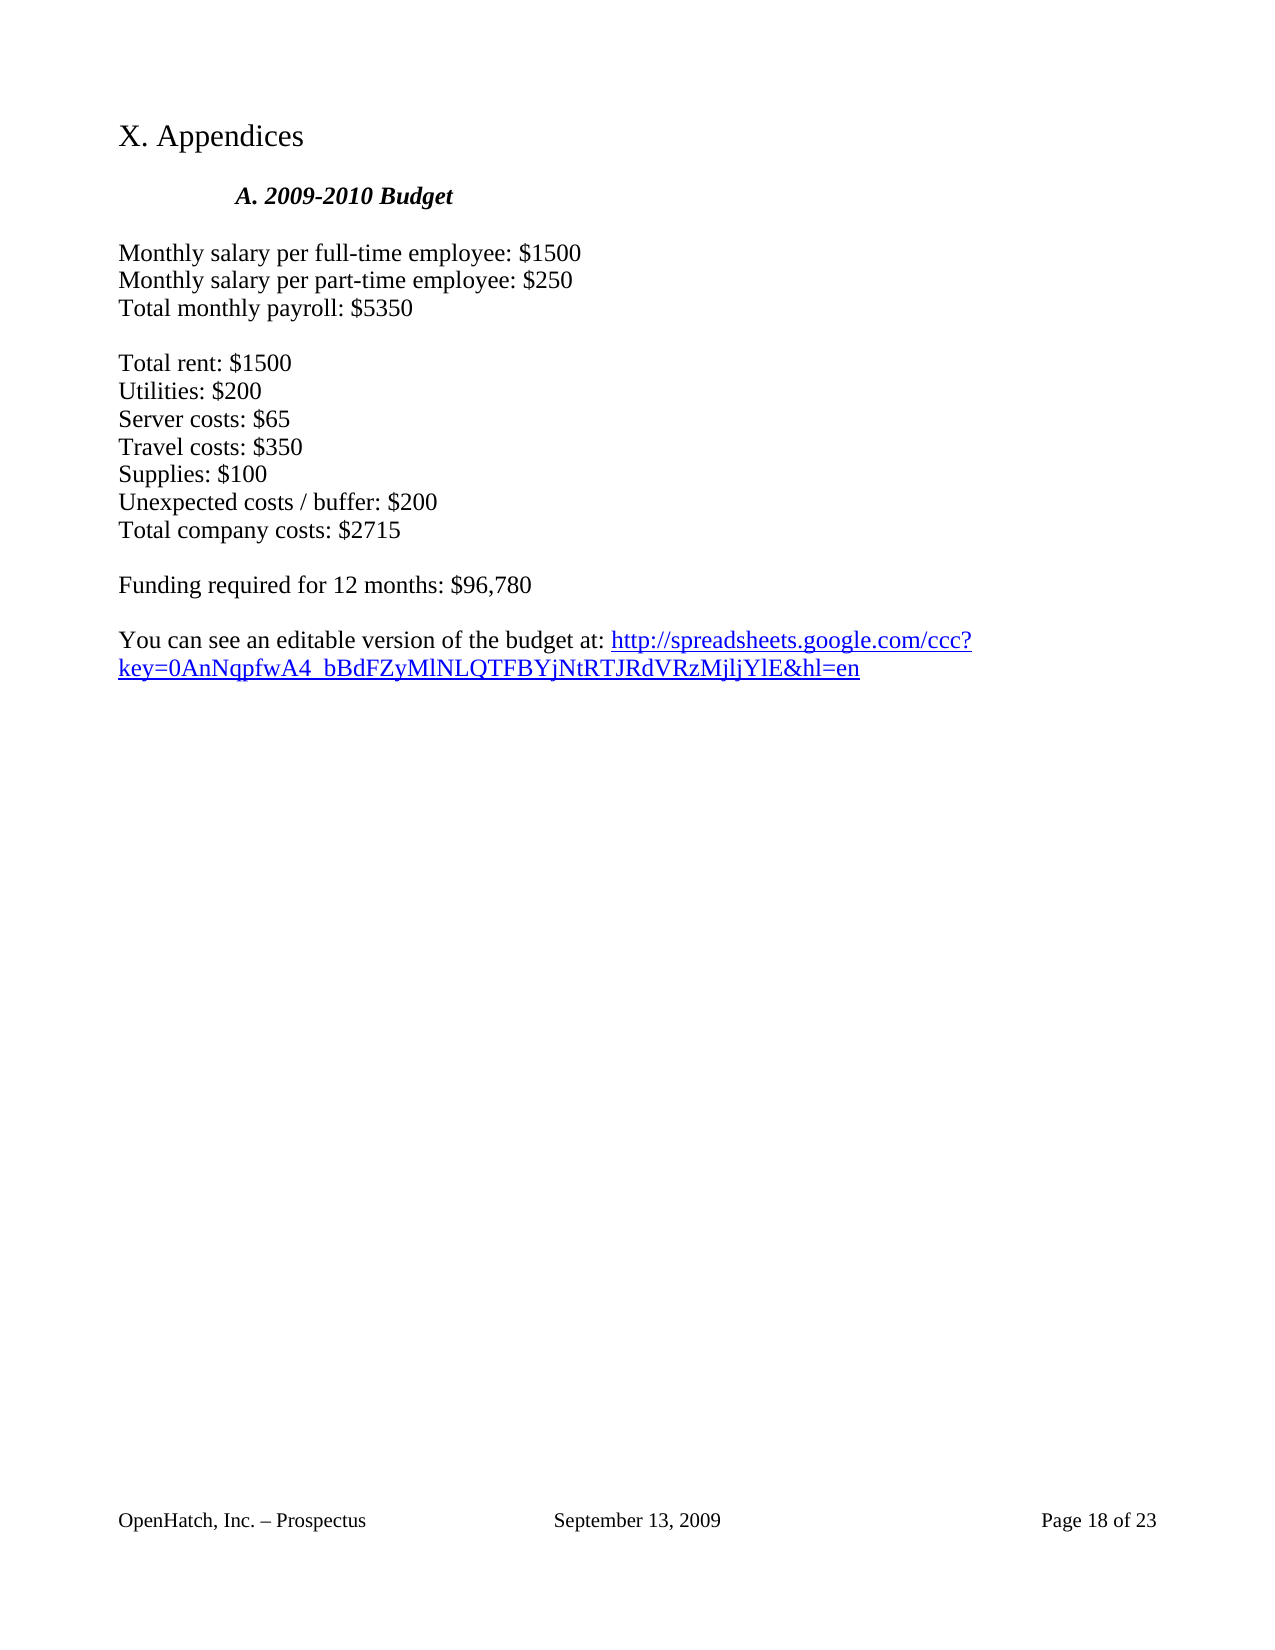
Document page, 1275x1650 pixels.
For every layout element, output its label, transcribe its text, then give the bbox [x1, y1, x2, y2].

subtitle A. 2009-2010 Budget [118, 182, 1156, 209]
text Monthly salary per full-time employee: $1500 Monthly salary per part-time employee: $250 Total monthly payroll: $5350 Total rent: $1500 Utilities: $200 Server costs: $65 Travel costs: $350 Supplies: $100 Unexpected costs / buffer: $200 Total company costs: $2715 Funding required for 12 months: $96,780 You can see an editable version of the budget at: http://spreadsheets.google.com/ccc?key=0AnNqpfwA4_bBdFZyMlNLQTFBYjNtRTJRdVRzMjljYlE&hl=en [118, 239, 1156, 710]
text X. Appendices [118, 118, 1156, 153]
